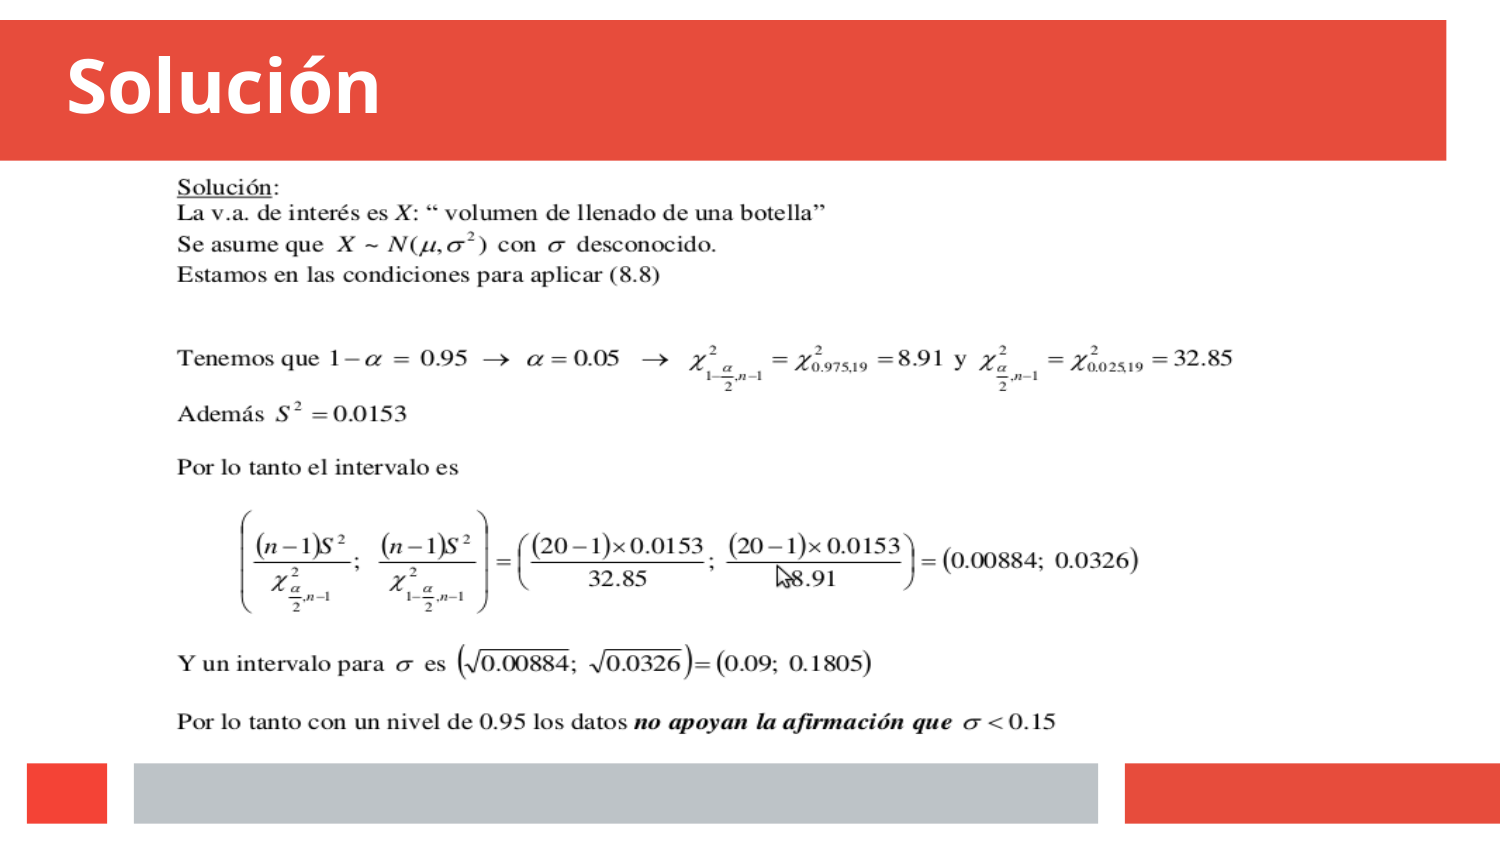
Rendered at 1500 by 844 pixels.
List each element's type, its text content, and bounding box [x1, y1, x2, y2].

title Solución [53, 40, 1447, 141]
picture [135, 162, 1265, 752]
